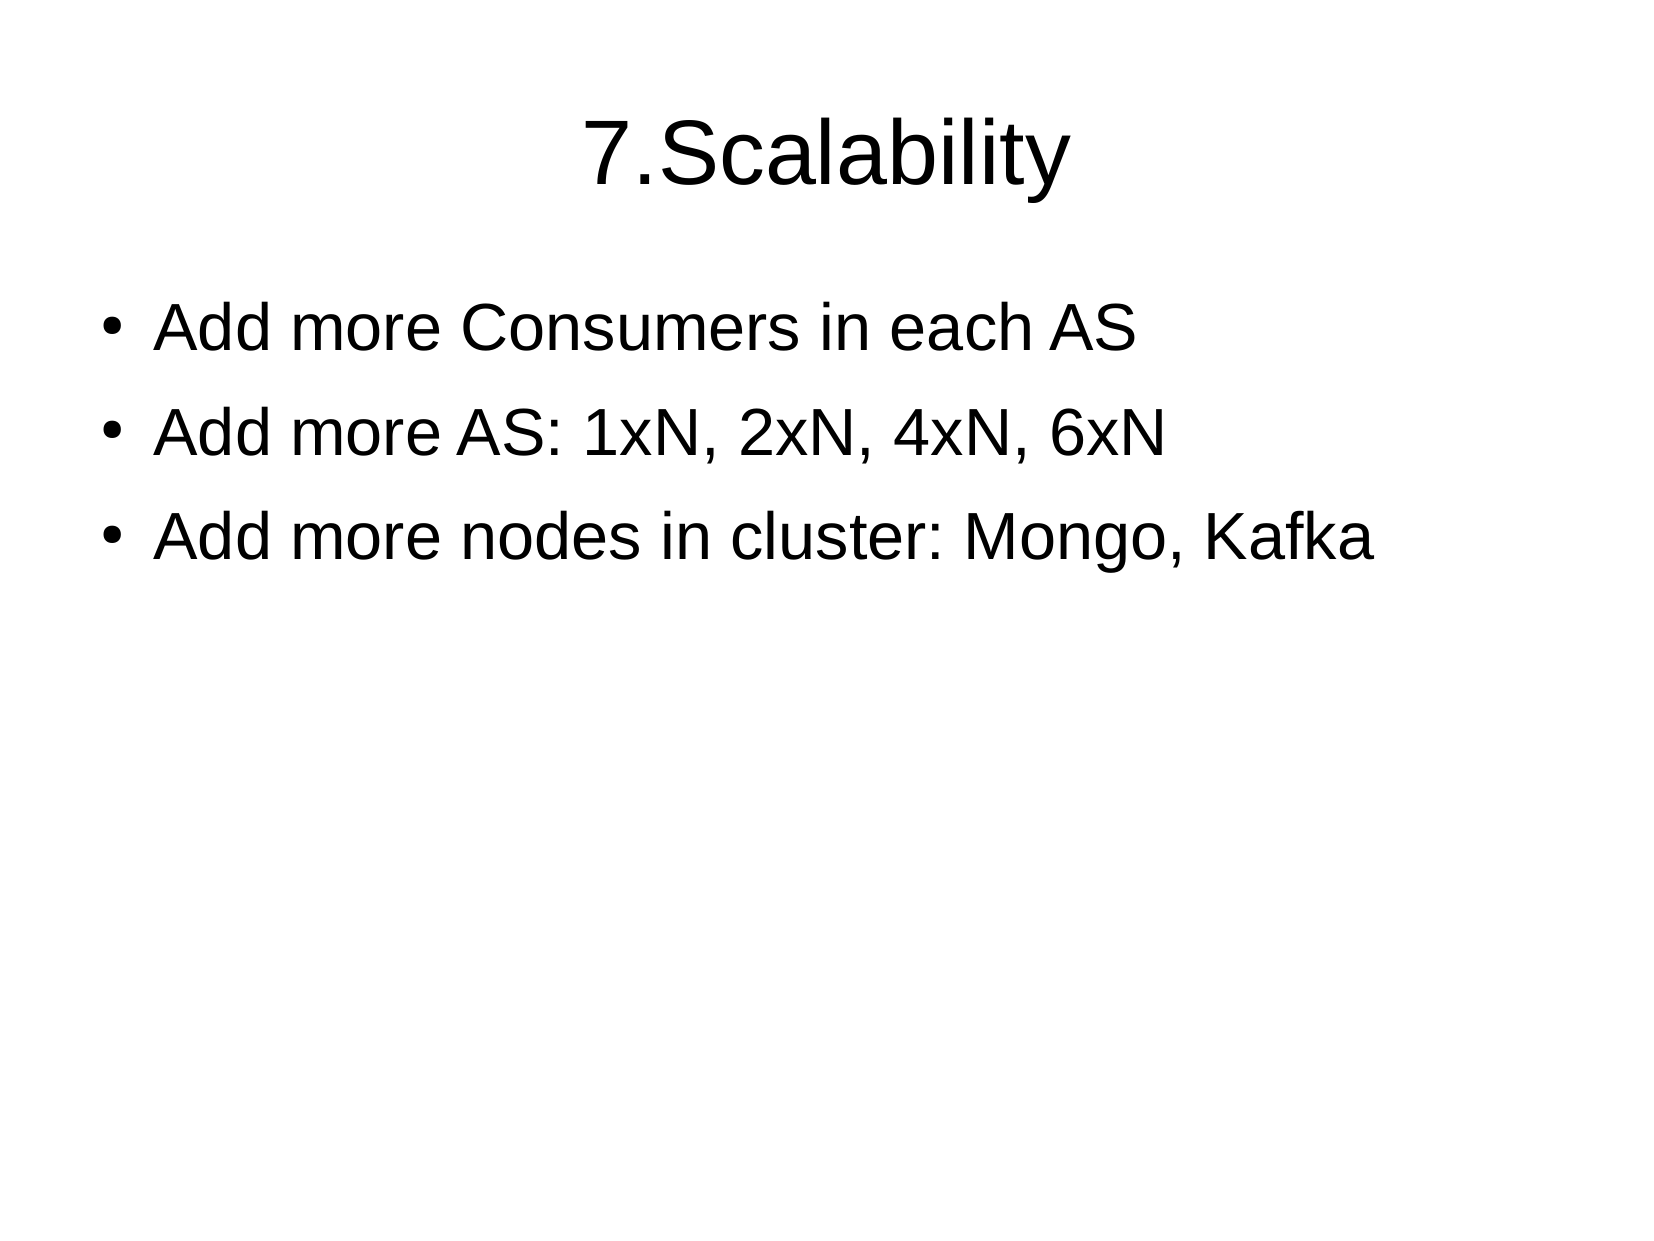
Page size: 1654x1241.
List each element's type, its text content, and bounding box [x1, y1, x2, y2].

title 7.Scalability [82, 49, 1571, 257]
list Add more Consumers in each AS Add more AS: 1xN, 2xN, 4xN, 6xN Add more nodes in cluster: Mongo, Kafka [82, 290, 1571, 1010]
